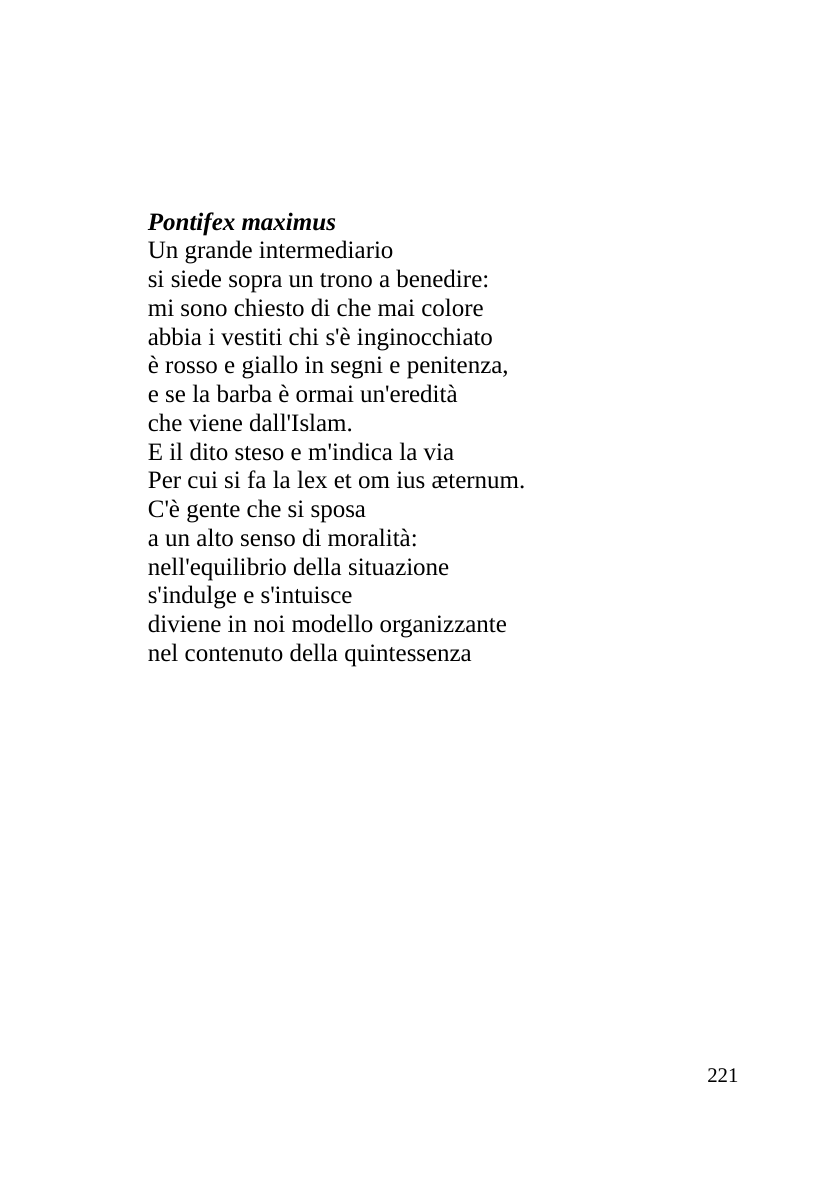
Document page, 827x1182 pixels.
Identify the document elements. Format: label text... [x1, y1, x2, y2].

text a un alto senso di moralità: [148, 523, 738, 552]
text che viene dall'Islam. [148, 408, 738, 437]
text Un grande intermediario [148, 235, 738, 264]
text si siede sopra un trono a benedire: [148, 264, 738, 293]
text abbia i vestiti chi s'è inginocchiato [148, 322, 738, 350]
text nell'equilibrio della situazione [148, 552, 738, 580]
text mi sono chiesto di che mai colore [148, 293, 738, 322]
text nel contenuto della quintessenza [148, 638, 738, 667]
text s'indulge e s'intuisce [148, 580, 738, 609]
text C'è gente che si sposa [148, 494, 738, 523]
text Per cui si fa la lex et om ius æternum. [148, 465, 738, 494]
text Pontifex maximus [148, 207, 738, 235]
text e se la barba è ormai un'eredità [148, 379, 738, 408]
text E il dito steso e m'indica la via [148, 437, 738, 465]
text diviene in noi modello organizzante [148, 609, 738, 638]
text è rosso e giallo in segni e penitenza, [148, 350, 738, 379]
